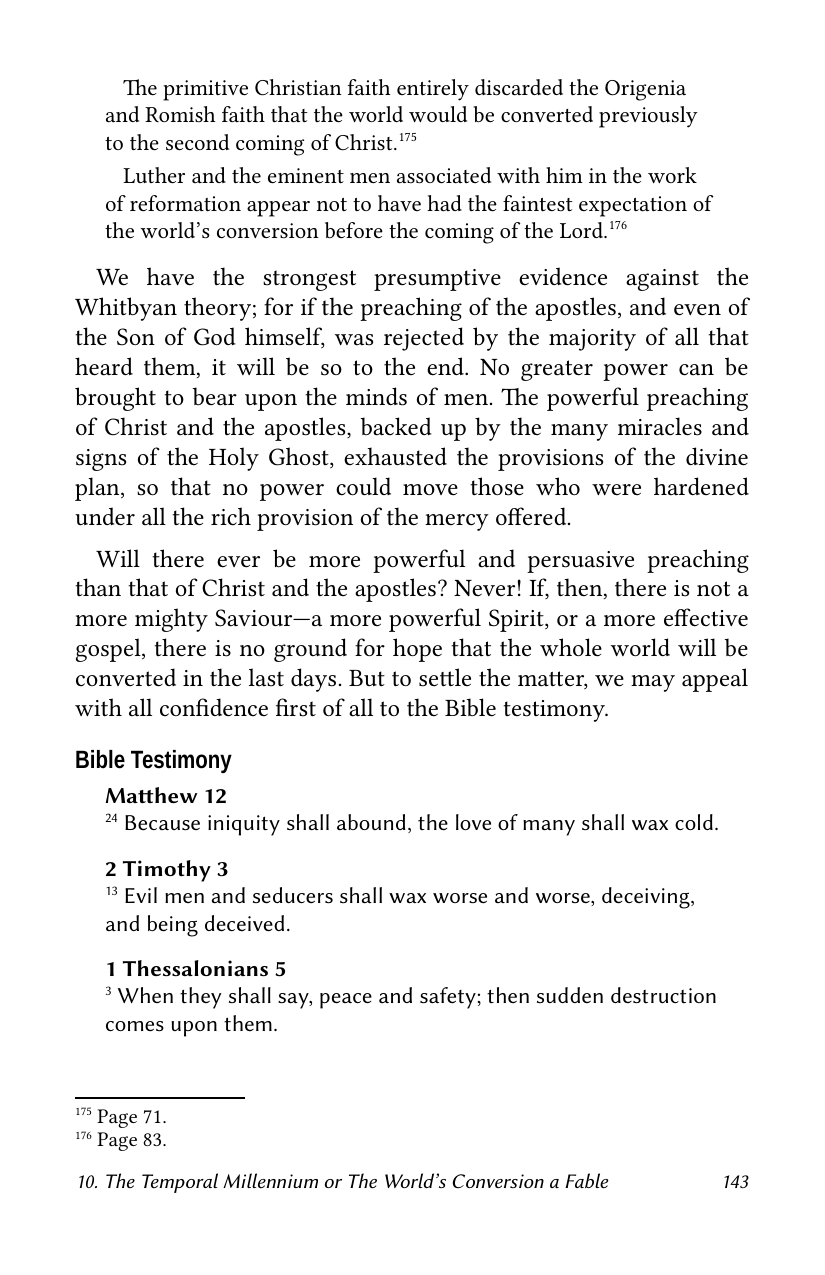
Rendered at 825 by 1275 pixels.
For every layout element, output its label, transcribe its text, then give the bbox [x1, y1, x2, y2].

text Matthew 12 [105, 783, 750, 809]
text 13 Evil men and seducers shall wax worse and worse, deceiving, and being deceived. [105, 883, 720, 937]
text 1 Thessalonians 5 [105, 956, 750, 982]
text Will there ever be more powerful and persuasive preaching than that of Christ and the apostles? Never! If, then, there is not a more mighty Saviour—a more powerful Spirit, or a more effective gospel, there is no ground for hope that the whole world will be converted in the last days. But to settle the matter, we may appeal with all confidence first of all to the Bible testimony. [75, 544, 750, 723]
text We have the strongest presumptive evidence against the Whitbyan theory; for if the preaching of the apostles, and even of the Son of God himself, was rejected by the majority of all that heard them, it will be so to the end. No greater power can be brought to bear upon the minds of men. The powerful preaching of Christ and the apostles, backed up by the many miracles and signs of the Holy Ghost, exhausted the provisions of the divine plan, so that no power could move those who were hardened under all the rich provision of the mercy offered. [75, 263, 750, 531]
text The primitive Christian faith entirely discarded the Origenia and Romish faith that the world would be converted previously to the second coming of Christ. [105, 75, 720, 156]
subtitle Bible Testimony [75, 745, 750, 774]
text Page 71. [75, 1104, 750, 1128]
text 24 Because iniquity shall abound, the love of many shall wax cold. [105, 810, 720, 836]
text Luther and the eminent men associated with him in the work of reformation appear not to have had the faintest expectation of the world’s conversion before the coming of the Lord. [105, 163, 720, 244]
text 3 When they shall say, peace and safety; then sudden destruction comes upon them. [105, 983, 720, 1037]
text 2 Timothy 3 [105, 856, 750, 882]
text Page 83. [75, 1128, 750, 1152]
